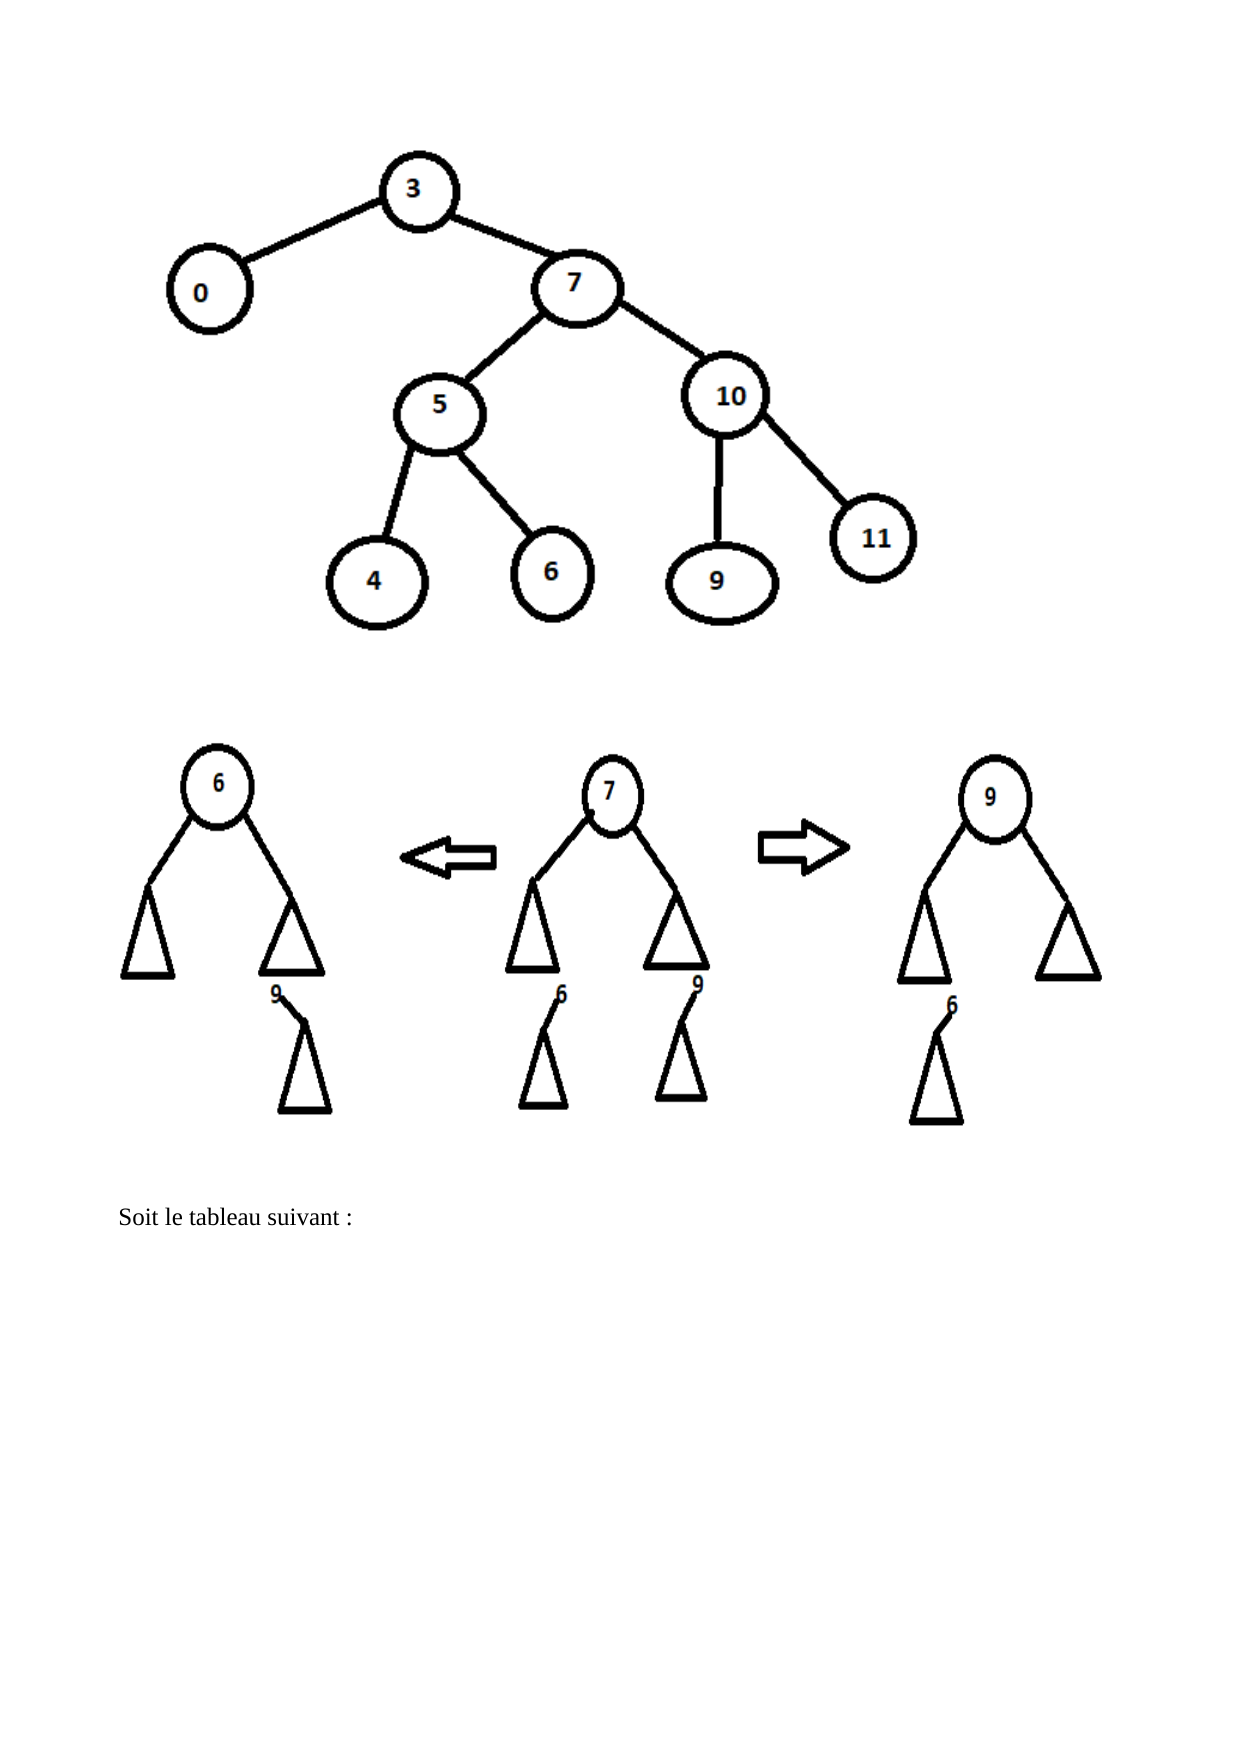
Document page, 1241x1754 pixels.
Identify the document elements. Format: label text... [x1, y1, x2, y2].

text Soit le tableau suivant : [118, 1202, 1122, 1231]
